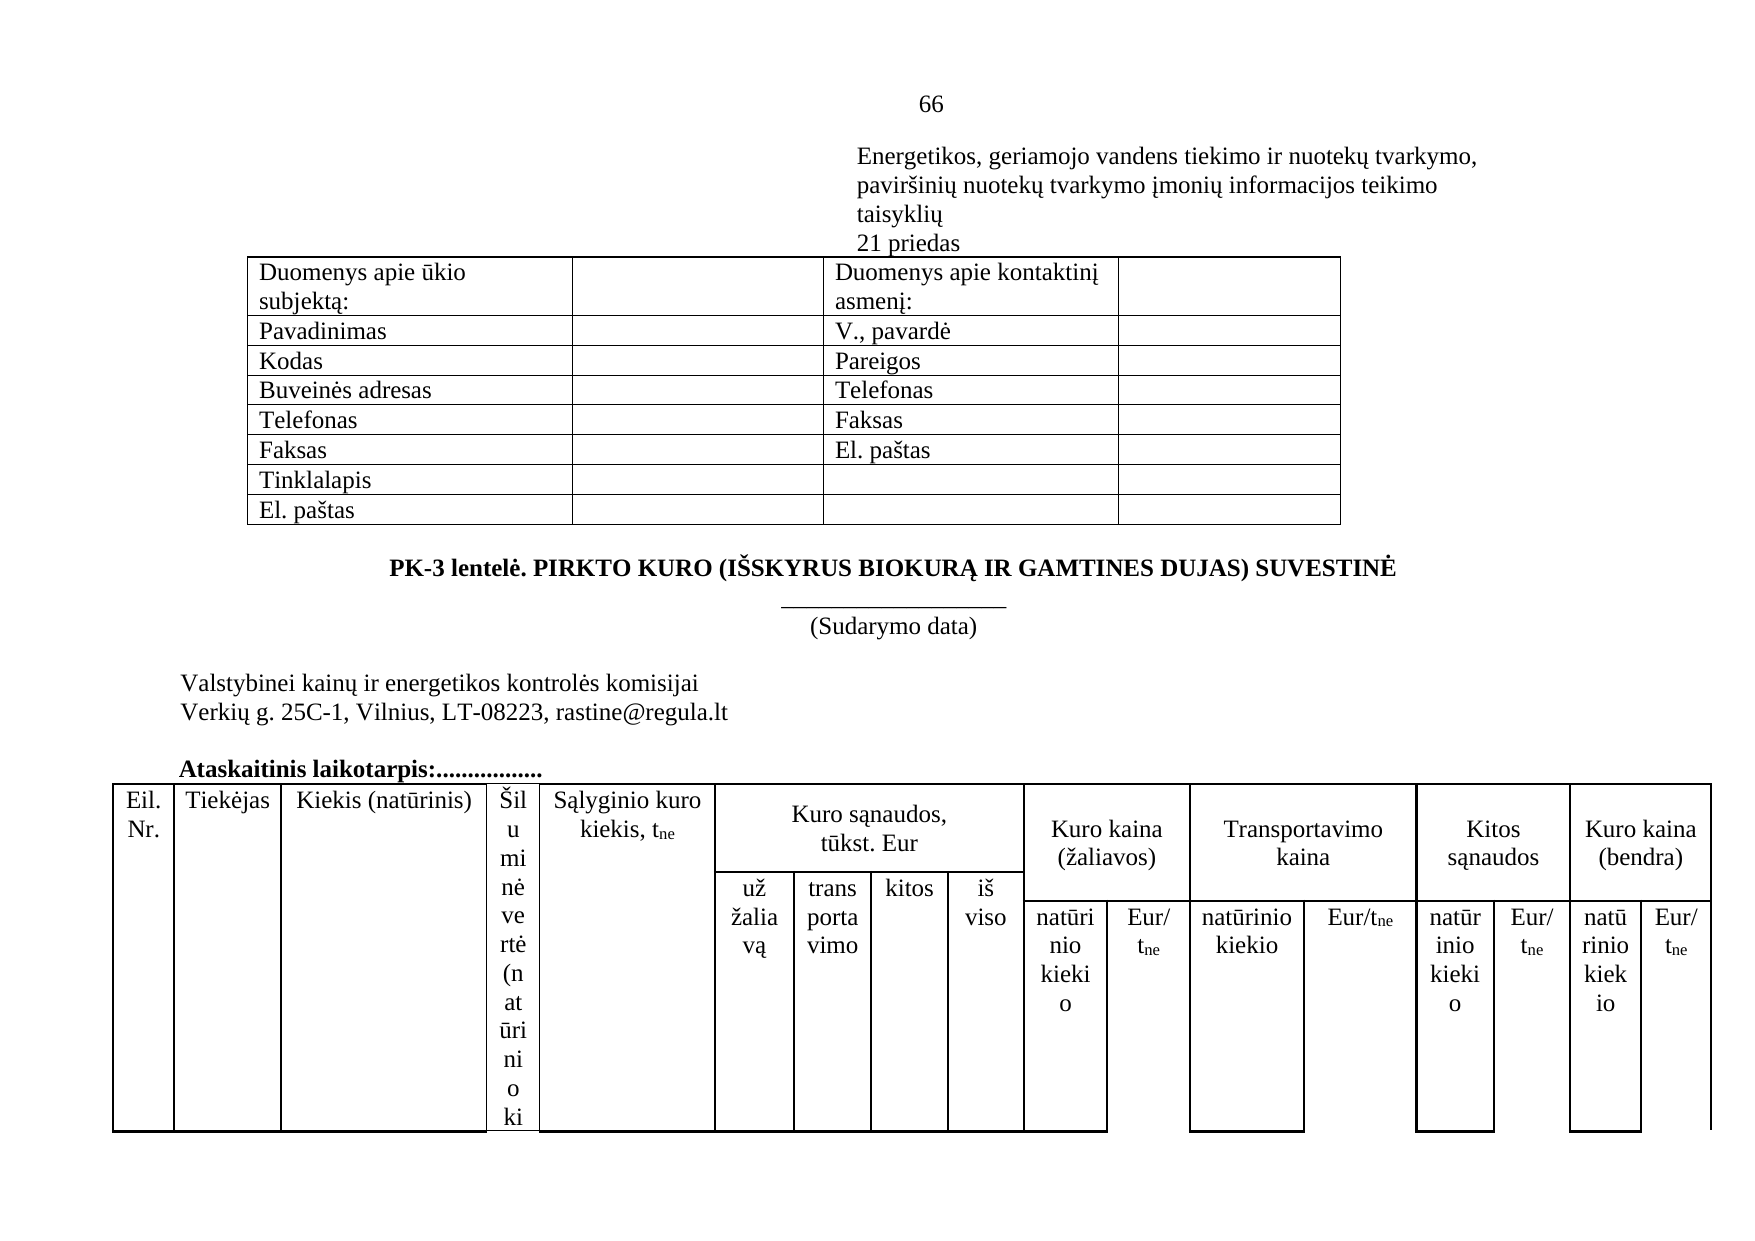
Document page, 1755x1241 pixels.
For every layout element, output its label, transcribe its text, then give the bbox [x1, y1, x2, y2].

table_header Transportavimo kaina [1191, 785, 1415, 899]
table_header Duomenys apie kontaktinį asmenį: [824, 258, 1118, 315]
table_header Kitos sąnaudos [1418, 785, 1569, 899]
table_cell [573, 346, 823, 374]
table_cell El. paštas [248, 495, 572, 523]
text Valstybinei kainų ir energetikos kontrolės komisijai [103, 668, 1683, 697]
table_header Kuro kaina (bendra) [1571, 785, 1710, 899]
table_cell natūrinio kiekio [1025, 902, 1106, 1130]
table_cell transportavimo [795, 873, 870, 1130]
text Ataskaitinis laikotarpis:................. [103, 754, 1683, 783]
table_cell [573, 435, 823, 464]
table_cell už žaliavą [716, 873, 793, 1130]
table_cell natūrinio kiekio [1418, 902, 1493, 1130]
text Energetikos, geriamojo vandens tiekimo ir nuotekų tvarkymo, [857, 141, 1683, 170]
table_cell Faksas [824, 405, 1118, 434]
text PK-3 lentelė. PIRKTO KURO (IŠSKYRUS BIOKURĄ IR GAMTINES DUJAS) SUVESTINĖ [103, 553, 1683, 582]
table_header [1119, 258, 1340, 315]
table_cell [1119, 346, 1340, 374]
table_cell Faksas [248, 435, 572, 464]
table_cell [1119, 405, 1340, 434]
table_cell [573, 376, 823, 404]
table_header Kuro kaina (žaliavos) [1025, 785, 1189, 899]
table_cell natūrinio kiekio [1191, 902, 1303, 1130]
table_cell [1119, 465, 1340, 494]
text 21 priedas [857, 228, 1683, 256]
table_cell Eur/tne [1495, 902, 1569, 1130]
table_cell kitos [872, 873, 947, 1130]
table_cell Eur/tne [1108, 902, 1189, 1130]
table_cell El. paštas [824, 435, 1118, 464]
table_cell [824, 495, 1118, 523]
table_cell Kodas [248, 346, 572, 374]
table_header Tiekėjas [175, 785, 280, 1130]
table_cell Buveinės adresas [248, 376, 572, 404]
table_cell Pavadinimas [248, 316, 572, 345]
table_header [573, 258, 823, 315]
table_cell Eur/tne [1642, 902, 1710, 1130]
table_cell Pareigos [824, 346, 1118, 374]
table_header Sąlyginio kuro kiekis, tne [540, 785, 714, 1130]
table_cell natūrinio kiekio [1571, 902, 1640, 1130]
table_cell Tinklalapis [248, 465, 572, 494]
table_cell [1119, 376, 1340, 404]
table_cell [573, 405, 823, 434]
table_header Duomenys apie ūkio subjektą: [248, 258, 572, 315]
table_cell [824, 465, 1118, 494]
table_cell Telefonas [248, 405, 572, 434]
table_cell Eur/tne [1305, 902, 1415, 1130]
table_cell [573, 495, 823, 523]
table_header Eil. Nr. [114, 785, 173, 1130]
text Verkių g. 25C-1, Vilnius, LT-08223, rastine@regula.lt [103, 697, 1683, 726]
table_cell V., pavardė [824, 316, 1118, 345]
table_cell [573, 465, 823, 494]
table_cell Telefonas [824, 376, 1118, 404]
table_header Kuro sąnaudos, tūkst. Eur [716, 785, 1023, 871]
text (Sudarymo data) [103, 611, 1683, 639]
table_cell [1119, 495, 1340, 523]
table_header Šiluminė vertė (natūrinio kiekio) [487, 784, 539, 1130]
table_cell [1119, 316, 1340, 345]
text paviršinių nuotekų tvarkymo įmonių informacijos teikimo taisyklių [857, 170, 1683, 228]
table_header Kiekis (natūrinis) [282, 785, 486, 1130]
table_cell [573, 316, 823, 345]
text __________________ [103, 582, 1683, 611]
table_cell [1119, 435, 1340, 464]
table_cell iš viso [949, 873, 1023, 1130]
